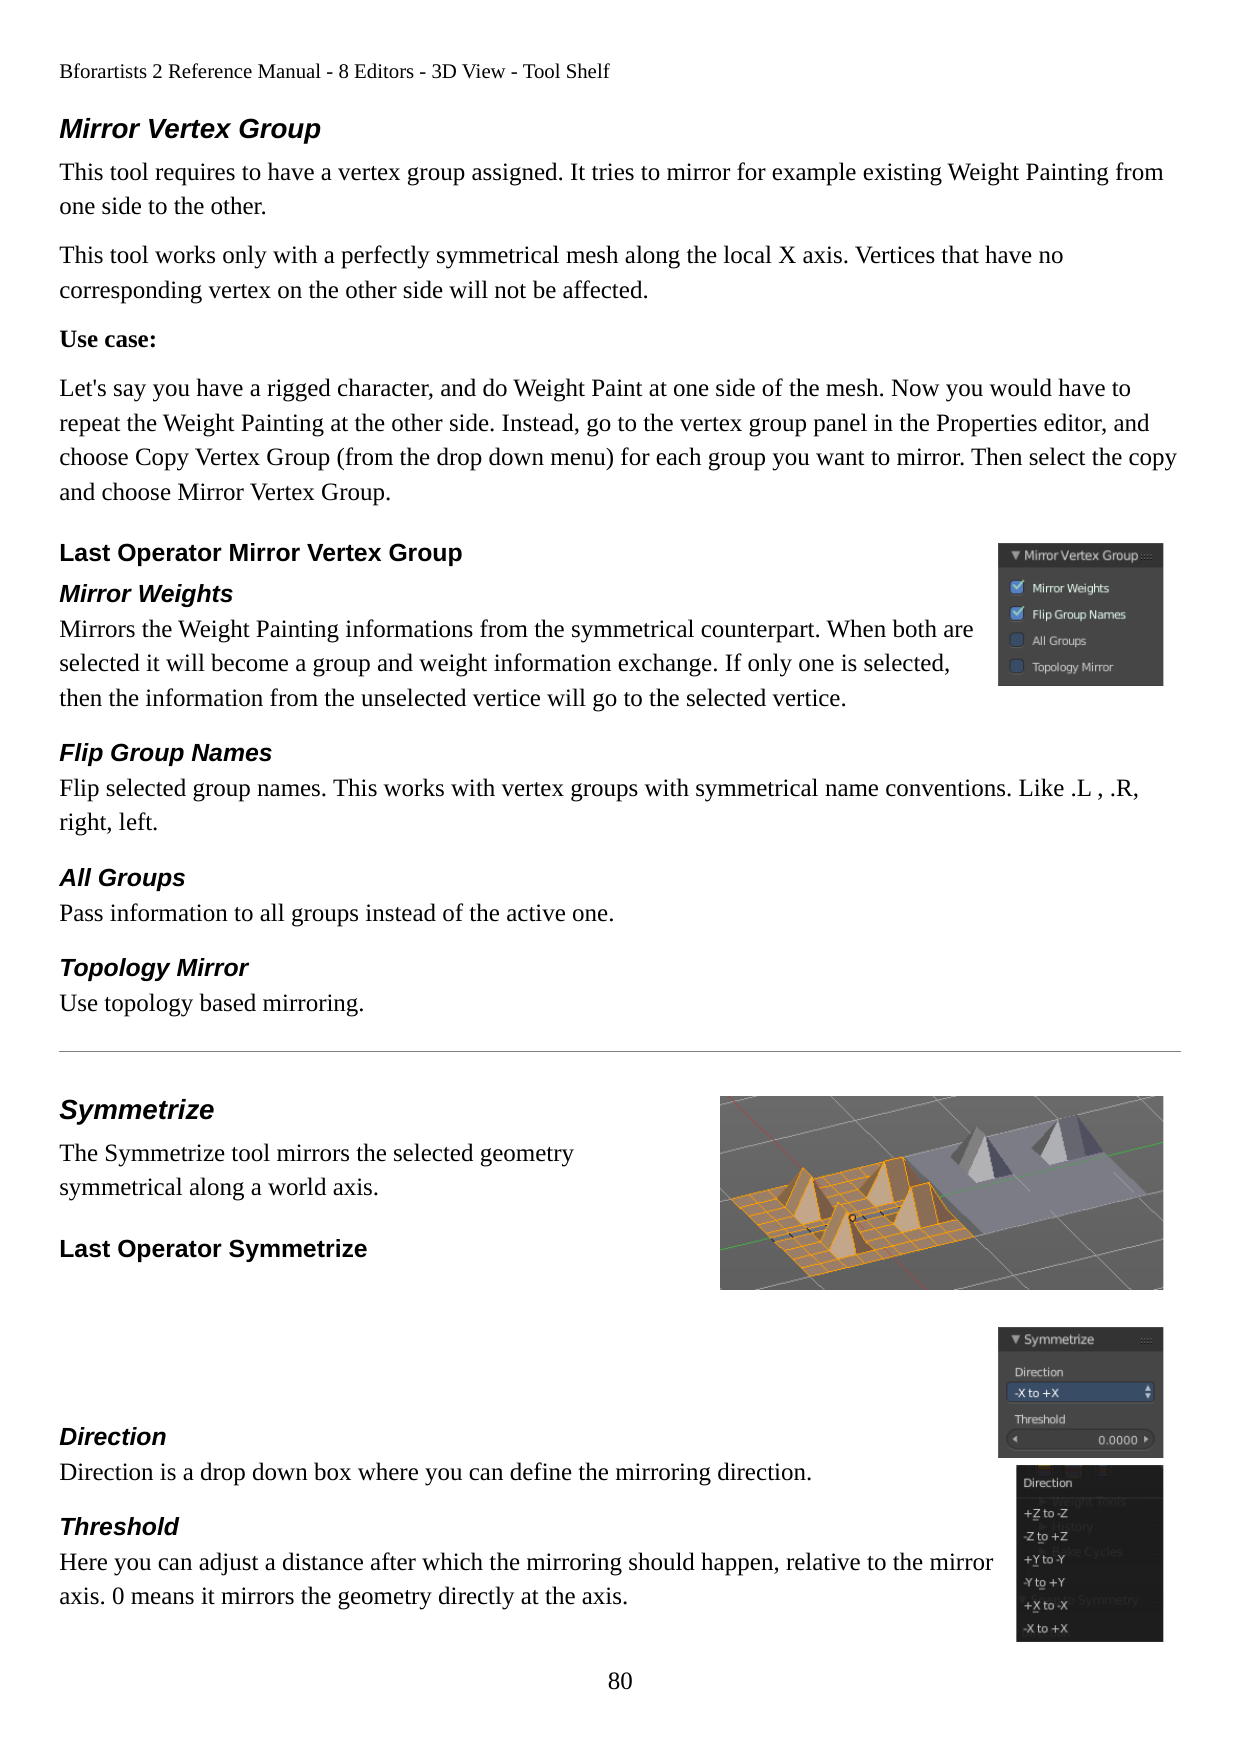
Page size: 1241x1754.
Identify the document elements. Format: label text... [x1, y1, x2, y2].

subtitle Direction [59, 1422, 998, 1451]
subtitle Last Operator Symmetrize [59, 1234, 720, 1262]
subtitle Last Operator Mirror Vertex Group [59, 538, 1181, 567]
text Let's say you have a rigged character, and do Weight Paint at one side of the mesh. Now you would have to repeat the Weight Painting at the other side. Instead, go to the vertex group panel in the Properties editor, and choose Copy Vertex Group (from the drop down menu) for each group you want to mirror. Then select the copy and choose Mirror Vertex Group. [59, 373, 1181, 505]
picture [998, 1327, 1164, 1458]
text This tool works only with a perfectly symmetrical mesh along the local X axis. Vertices that have no corresponding vertex on the other side will not be affected. [59, 241, 1181, 304]
text Use topology based mirroring. [59, 988, 1181, 1016]
picture [720, 1096, 1164, 1290]
text This tool requires to have a vertex group assigned. It tries to mirror for example existing Weight Painting from one side to the other. [59, 157, 1181, 220]
picture [998, 543, 1164, 686]
subtitle [1164, 1422, 1181, 1451]
subtitle Flip Group Names [59, 738, 1181, 767]
subtitle Symmetrize [59, 1093, 1181, 1125]
text Here you can adjust a distance after which the mirroring should happen, relative to the mirror axis. 0 means it mirrors the geometry directly at the axis. [59, 1547, 1016, 1610]
subtitle Mirror Vertex Group [59, 113, 1181, 144]
text Use case: [59, 324, 1181, 353]
text Mirrors the Weight Painting informations from the symmetrical counterpart. When both are selected it will become a group and weight information exchange. If only one is selected, then the information from the unselected vertice will go to the selected vertice. [59, 614, 1181, 712]
subtitle [1164, 1512, 1181, 1541]
text Flip selected group names. This works with vertex groups with symmetrical name conventions. Like .L , .R, right, left. [59, 773, 1181, 836]
subtitle Topology Mirror [59, 953, 1181, 981]
picture [1016, 1465, 1164, 1642]
subtitle All Groups [59, 863, 1181, 891]
subtitle Threshold [59, 1512, 1016, 1541]
subtitle Mirror Weights [59, 579, 998, 608]
text Pass information to all groups instead of the active one. [59, 898, 1181, 926]
subtitle [1164, 579, 1181, 608]
text The Symmetrize tool mirrors the selected geometry symmetrical along a world axis. [59, 1138, 720, 1201]
text Direction is a drop down box where you can define the mirroring direction. [59, 1457, 1181, 1486]
